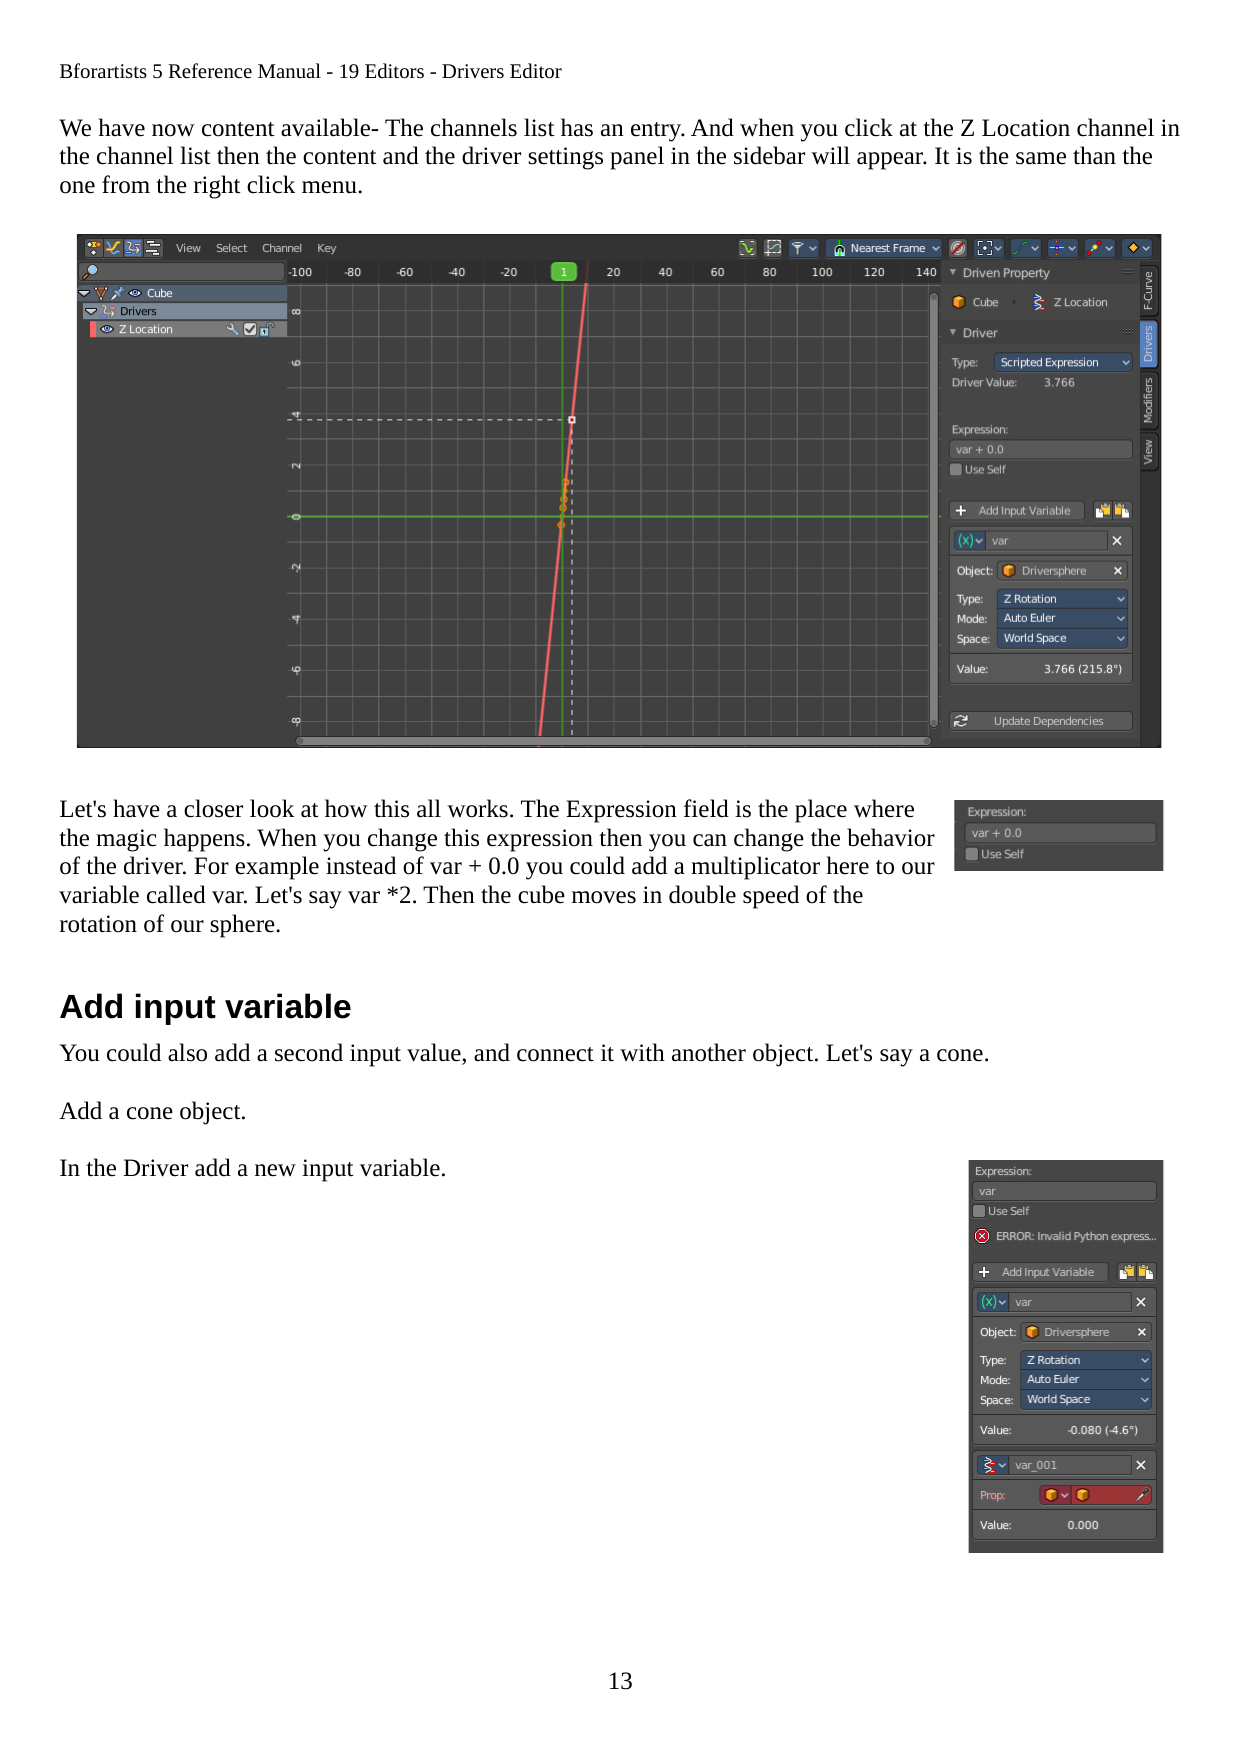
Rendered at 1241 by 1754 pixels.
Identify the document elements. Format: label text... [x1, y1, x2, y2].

text You could also add a second input value, and connect it with another object. Let's say a cone. [59, 1038, 1181, 1067]
picture [76, 234, 1162, 748]
picture [954, 800, 1164, 871]
text Let's have a closer look at how this all works. The Expression field is the place where the magic happens. When you change this expression then you can change the behavior of the driver. For example instead of var + 0.0 you could add a multiplicator here to our variable called var. Let's say var *2. Then the cube moves in double speed of the rotation of our sphere. [59, 794, 1181, 938]
text In the Driver add a new input variable. [59, 1153, 1181, 1182]
subtitle Add input variable [59, 987, 1181, 1026]
text We have now content available- The channels list has an entry. And when you click at the Z Location channel in the channel list then the content and the driver settings panel in the sidebar will appear. It is the same than the one from the right click menu. [59, 113, 1181, 199]
picture [968, 1160, 1164, 1553]
text Add a cone object. [59, 1096, 1181, 1125]
